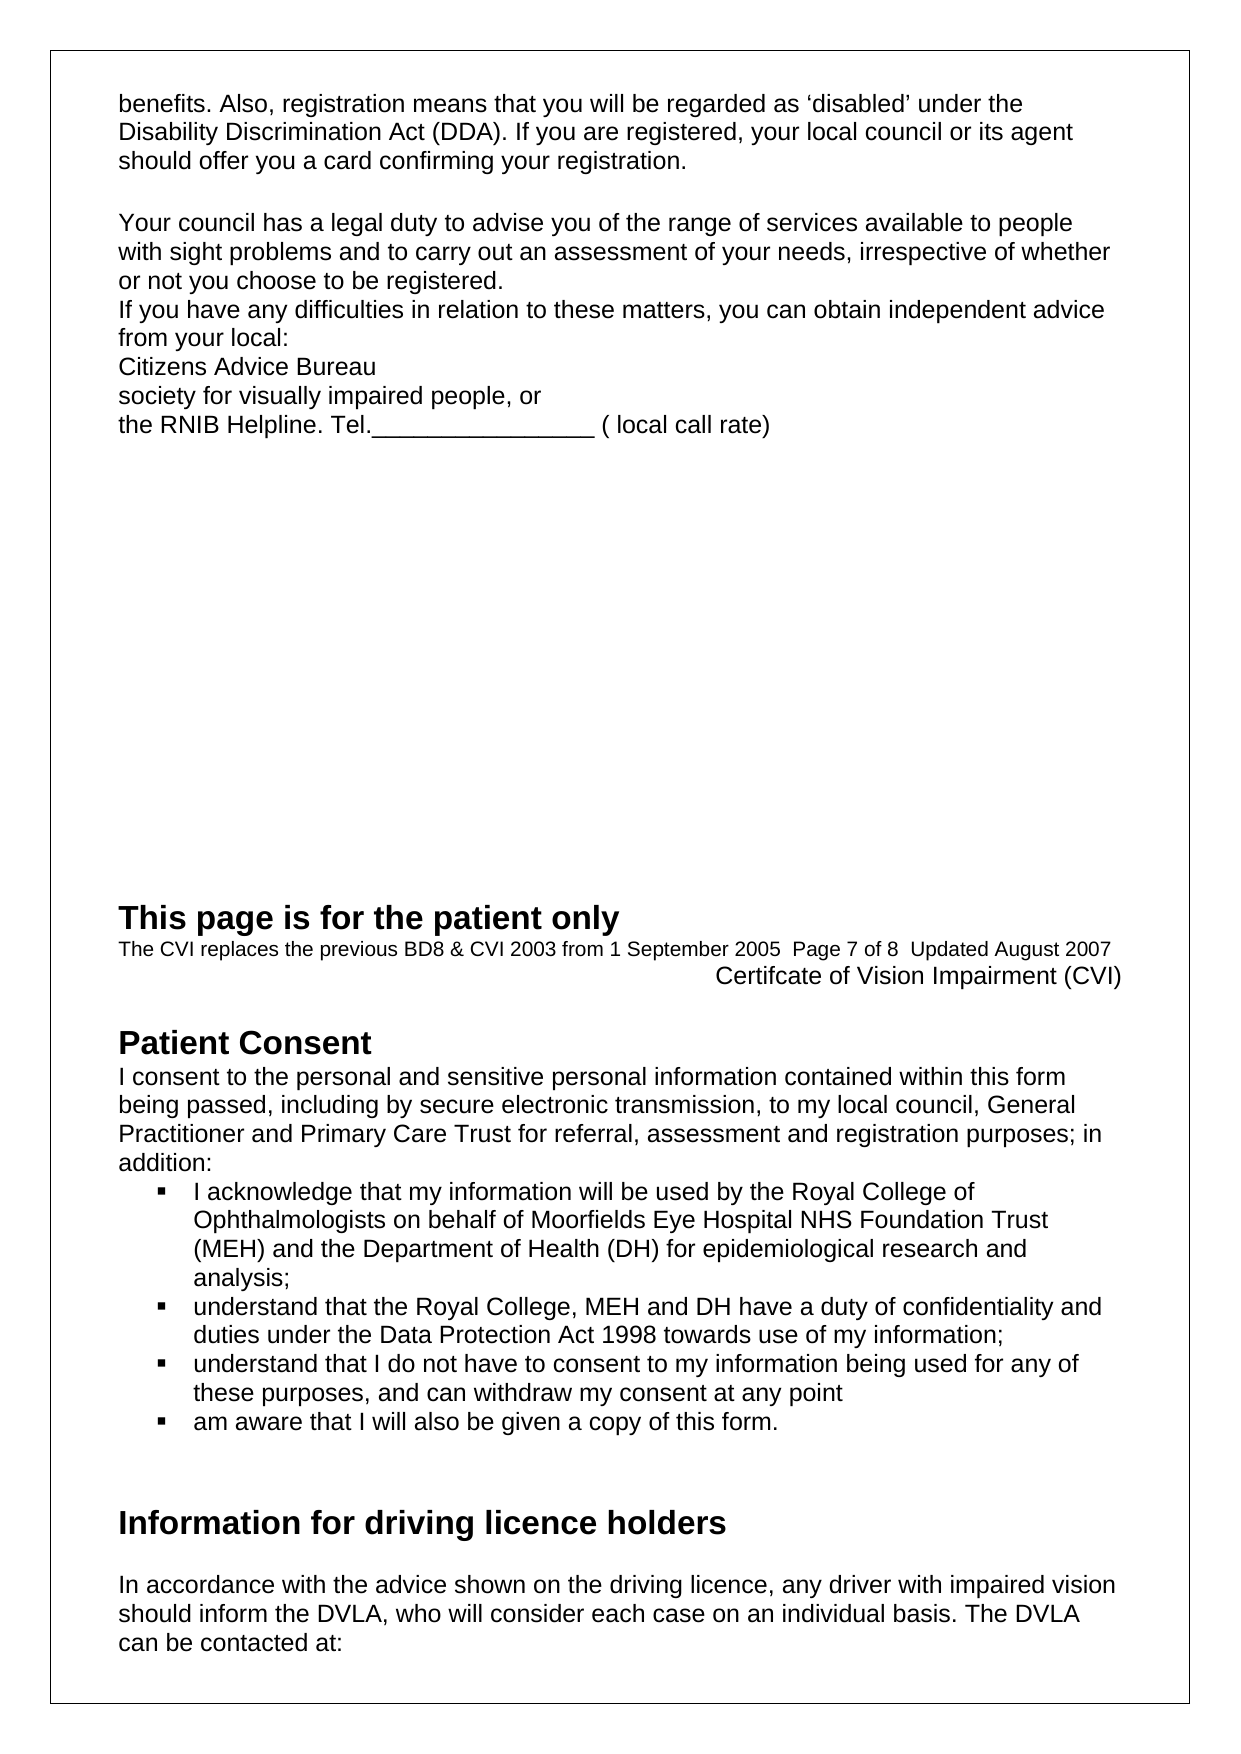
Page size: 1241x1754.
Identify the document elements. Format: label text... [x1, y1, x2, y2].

text If you have any difficulties in relation to these matters, you can obtain independent advice from your local: [118, 295, 1122, 352]
text benefits. Also, registration means that you will be regarded as ‘disabled’ under the Disability Discrimination Act (DDA). If you are registered, your local council or its agent should offer you a card confirming your registration. [118, 89, 1122, 175]
list I acknowledge that my information will be used by the Royal College of Ophthalmologists on behalf of Moorfields Eye Hospital NHS Foundation Trust (MEH) and the Department of Health (DH) for epidemiological research and analysis; [156, 1177, 1122, 1292]
text Information for driving licence holders [118, 1503, 1122, 1541]
text Certifcate of Vision Impairment (CVI) [118, 961, 1122, 989]
text Patient Consent [118, 1023, 1122, 1062]
list understand that the Royal College, MEH and DH have a duty of confidentiality and duties under the Data Protection Act 1998 towards use of my information; [156, 1292, 1122, 1349]
text Your council has a legal duty to advise you of the range of services available to people with sight problems and to carry out an assessment of your needs, irrespective of whether or not you choose to be registered. [118, 208, 1122, 295]
text In accordance with the advice shown on the driving licence, any driver with impaired vision should inform the DVLA, who will consider each case on an individual basis. The DVLA can be contacted at: [118, 1570, 1122, 1656]
text This page is for the patient only [118, 898, 1122, 937]
list am aware that I will also be given a copy of this form. [156, 1407, 1122, 1436]
text Citizens Advice Bureau [118, 352, 1122, 381]
list understand that I do not have to consent to my information being used for any of these purposes, and can withdraw my consent at any point [156, 1349, 1122, 1407]
text the RNIB Helpline. Tel.________________ ( local call rate) [118, 410, 1122, 438]
text The CVI replaces the previous BD8 & CVI 2003 from 1 September 2005 Page 7 of 8 Updated August 2007 [118, 937, 1122, 961]
text I consent to the personal and sensitive personal information contained within this form being passed, including by secure electronic transmission, to my local council, General Practitioner and Primary Care Trust for referral, assessment and registration purposes; in addition: [118, 1062, 1122, 1177]
text society for visually impaired people, or [118, 381, 1122, 410]
